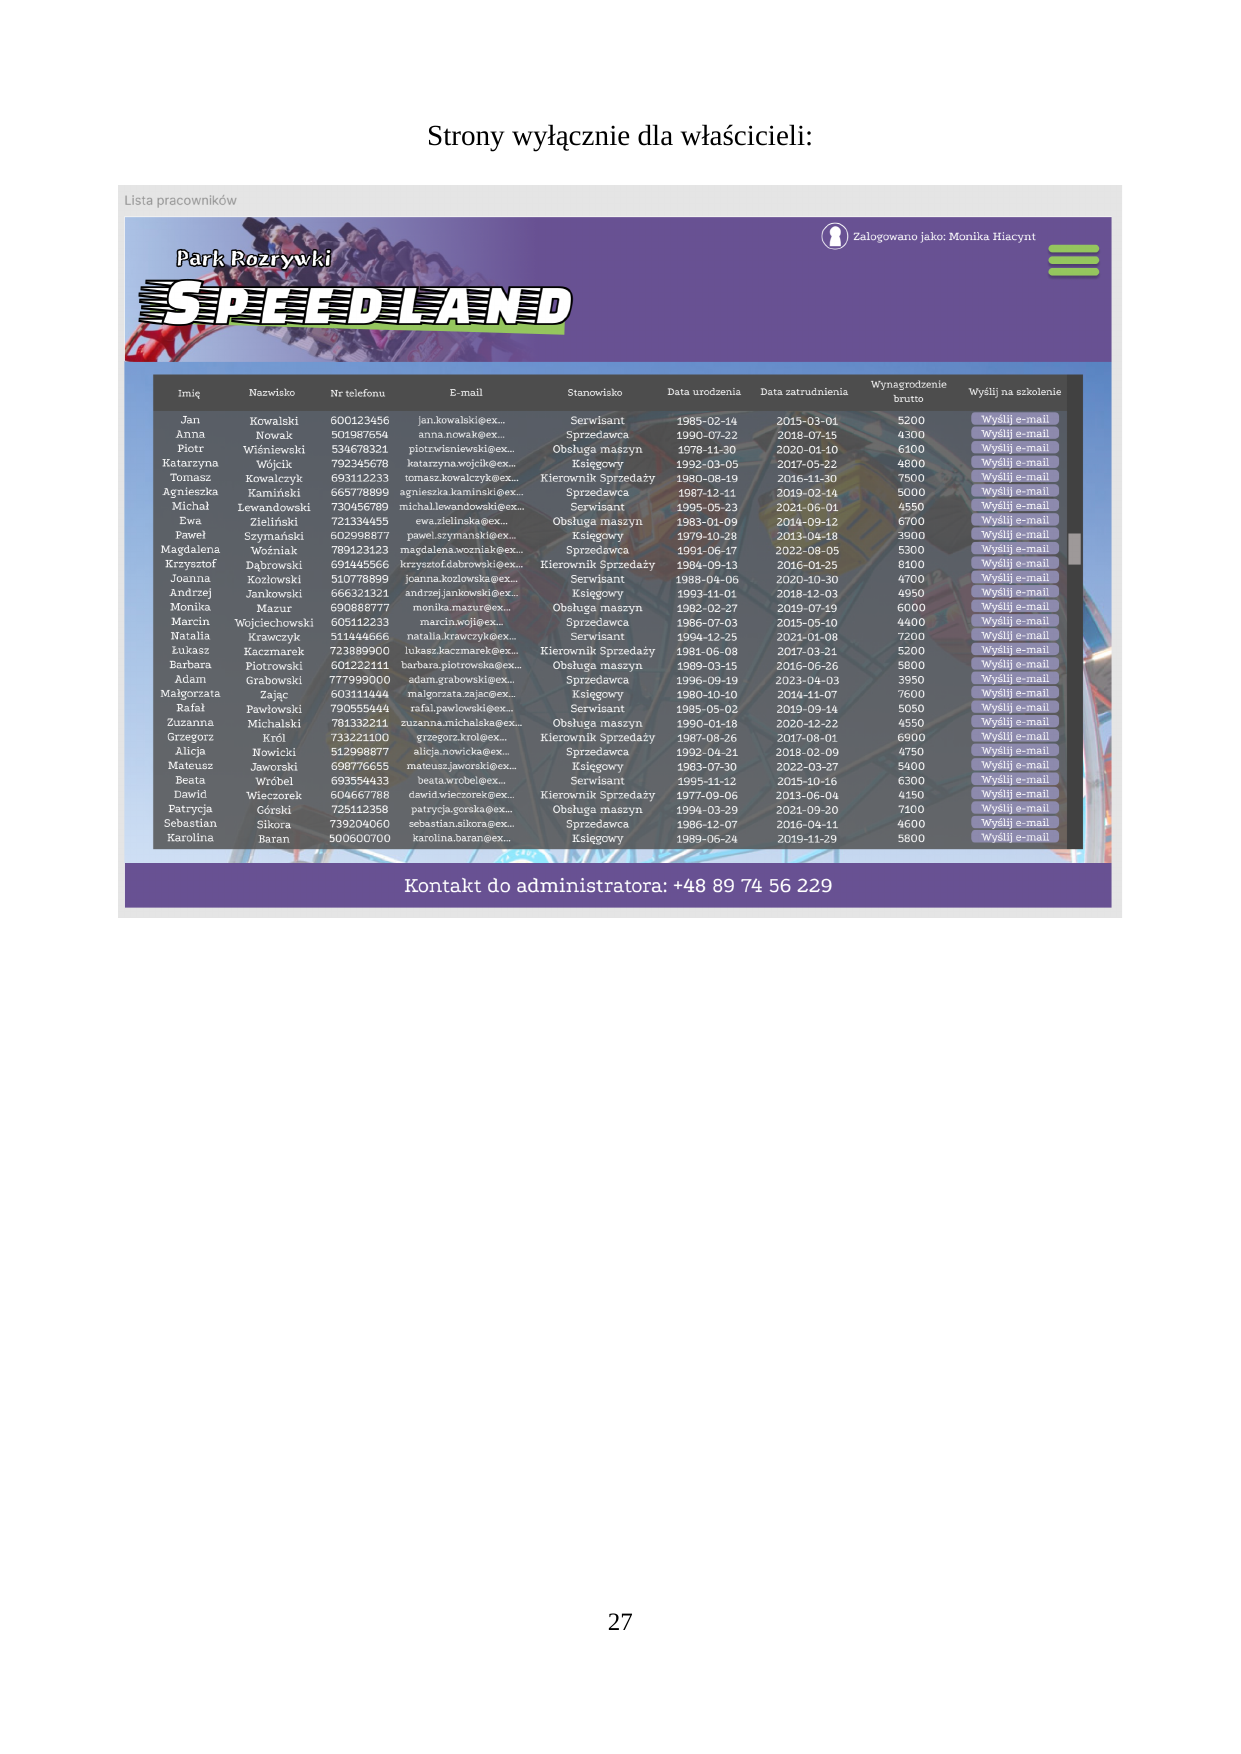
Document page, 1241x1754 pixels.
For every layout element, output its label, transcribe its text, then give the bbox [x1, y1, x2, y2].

text Strony wyłącznie dla właścicieli: [118, 118, 1122, 152]
picture [118, 185, 1123, 918]
